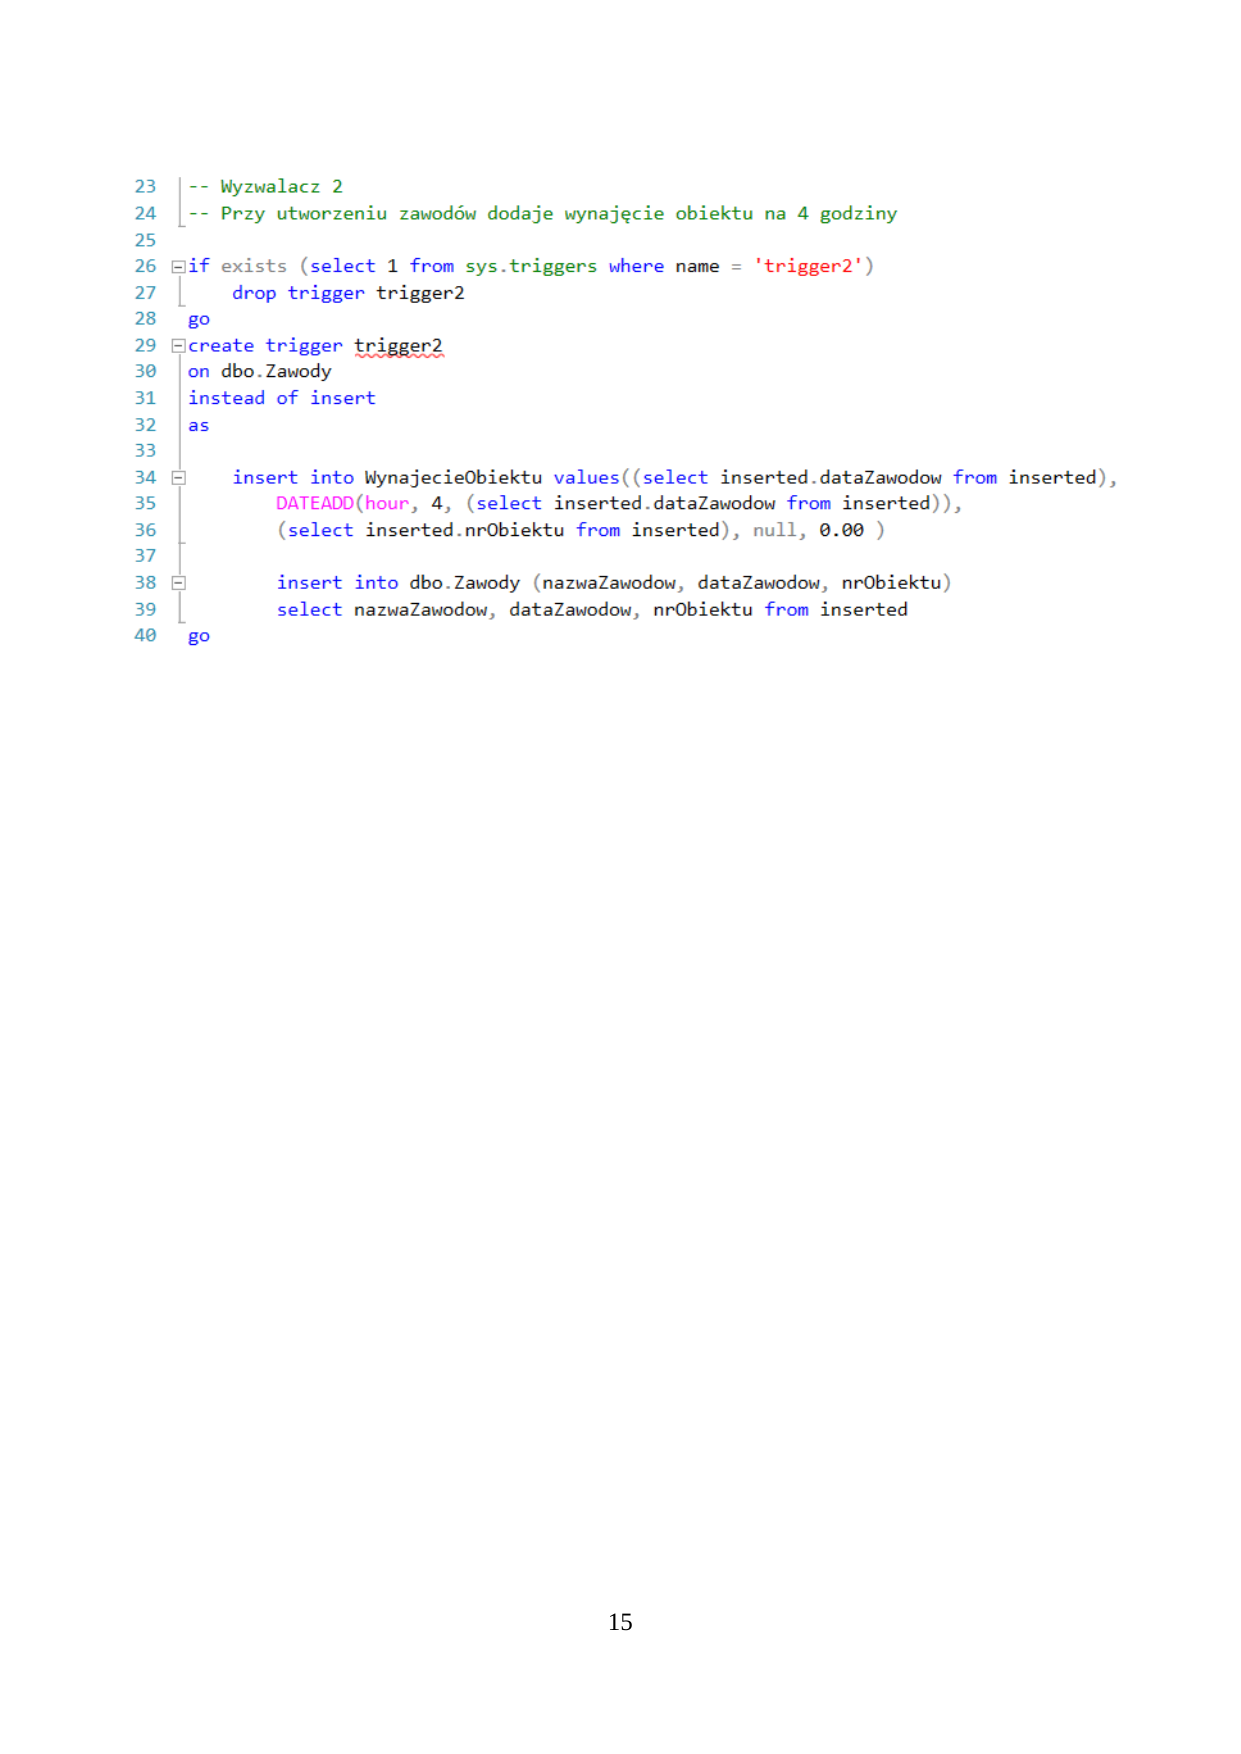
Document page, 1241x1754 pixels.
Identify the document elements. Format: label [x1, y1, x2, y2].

picture [118, 176, 1123, 653]
